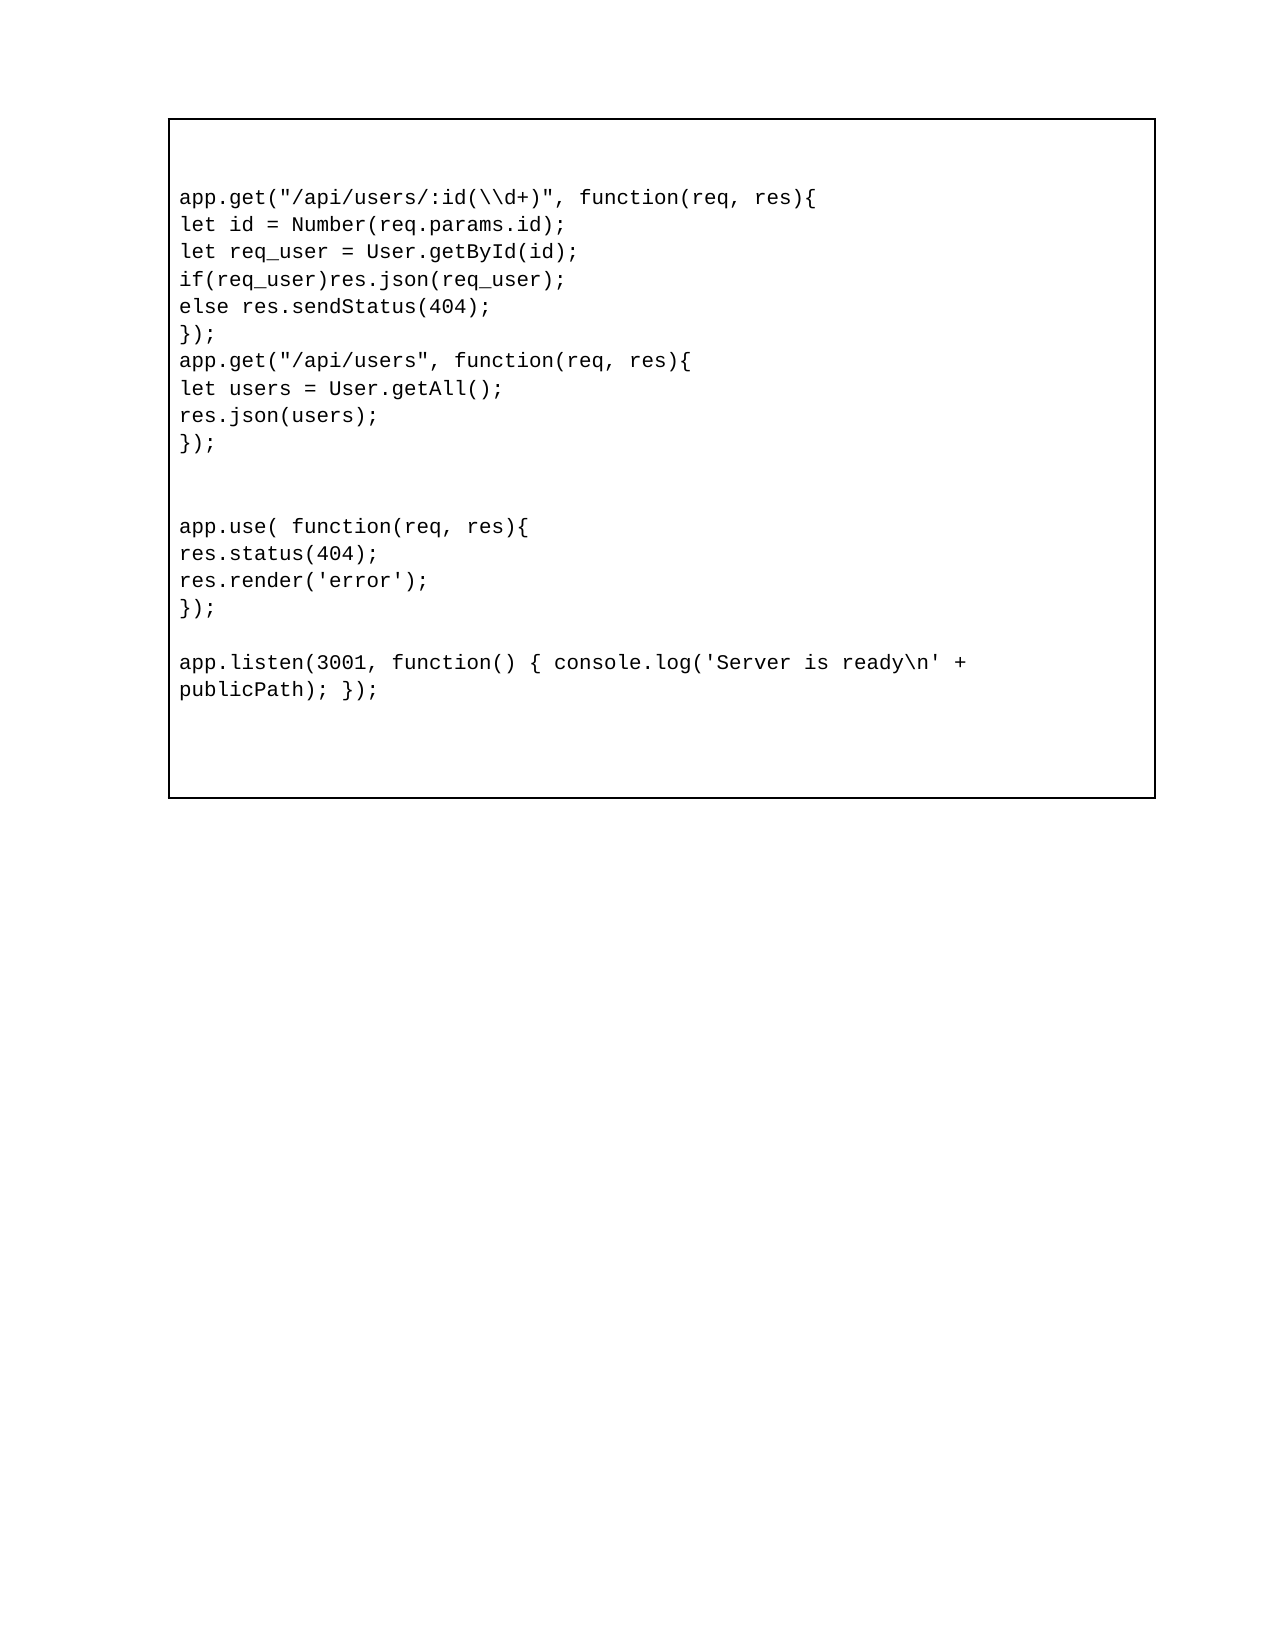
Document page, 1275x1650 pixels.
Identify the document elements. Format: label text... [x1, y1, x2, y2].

table_cell app.get("/api/users/:id(\\d+)", function(req, res){ let id = Number(req.params.id); let req_user = User.getById(id); if(req_user)res.json(req_user); else res.sendStatus(404); }); app.get("/api/users", function(req, res){ let users = User.getAll(); res.json(users); }); app.use( function(req, res){ res.status(404); res.render('error'); }); app.listen(3001, function() { console.log('Server is ready\n' + publicPath); }); [170, 120, 1154, 797]
